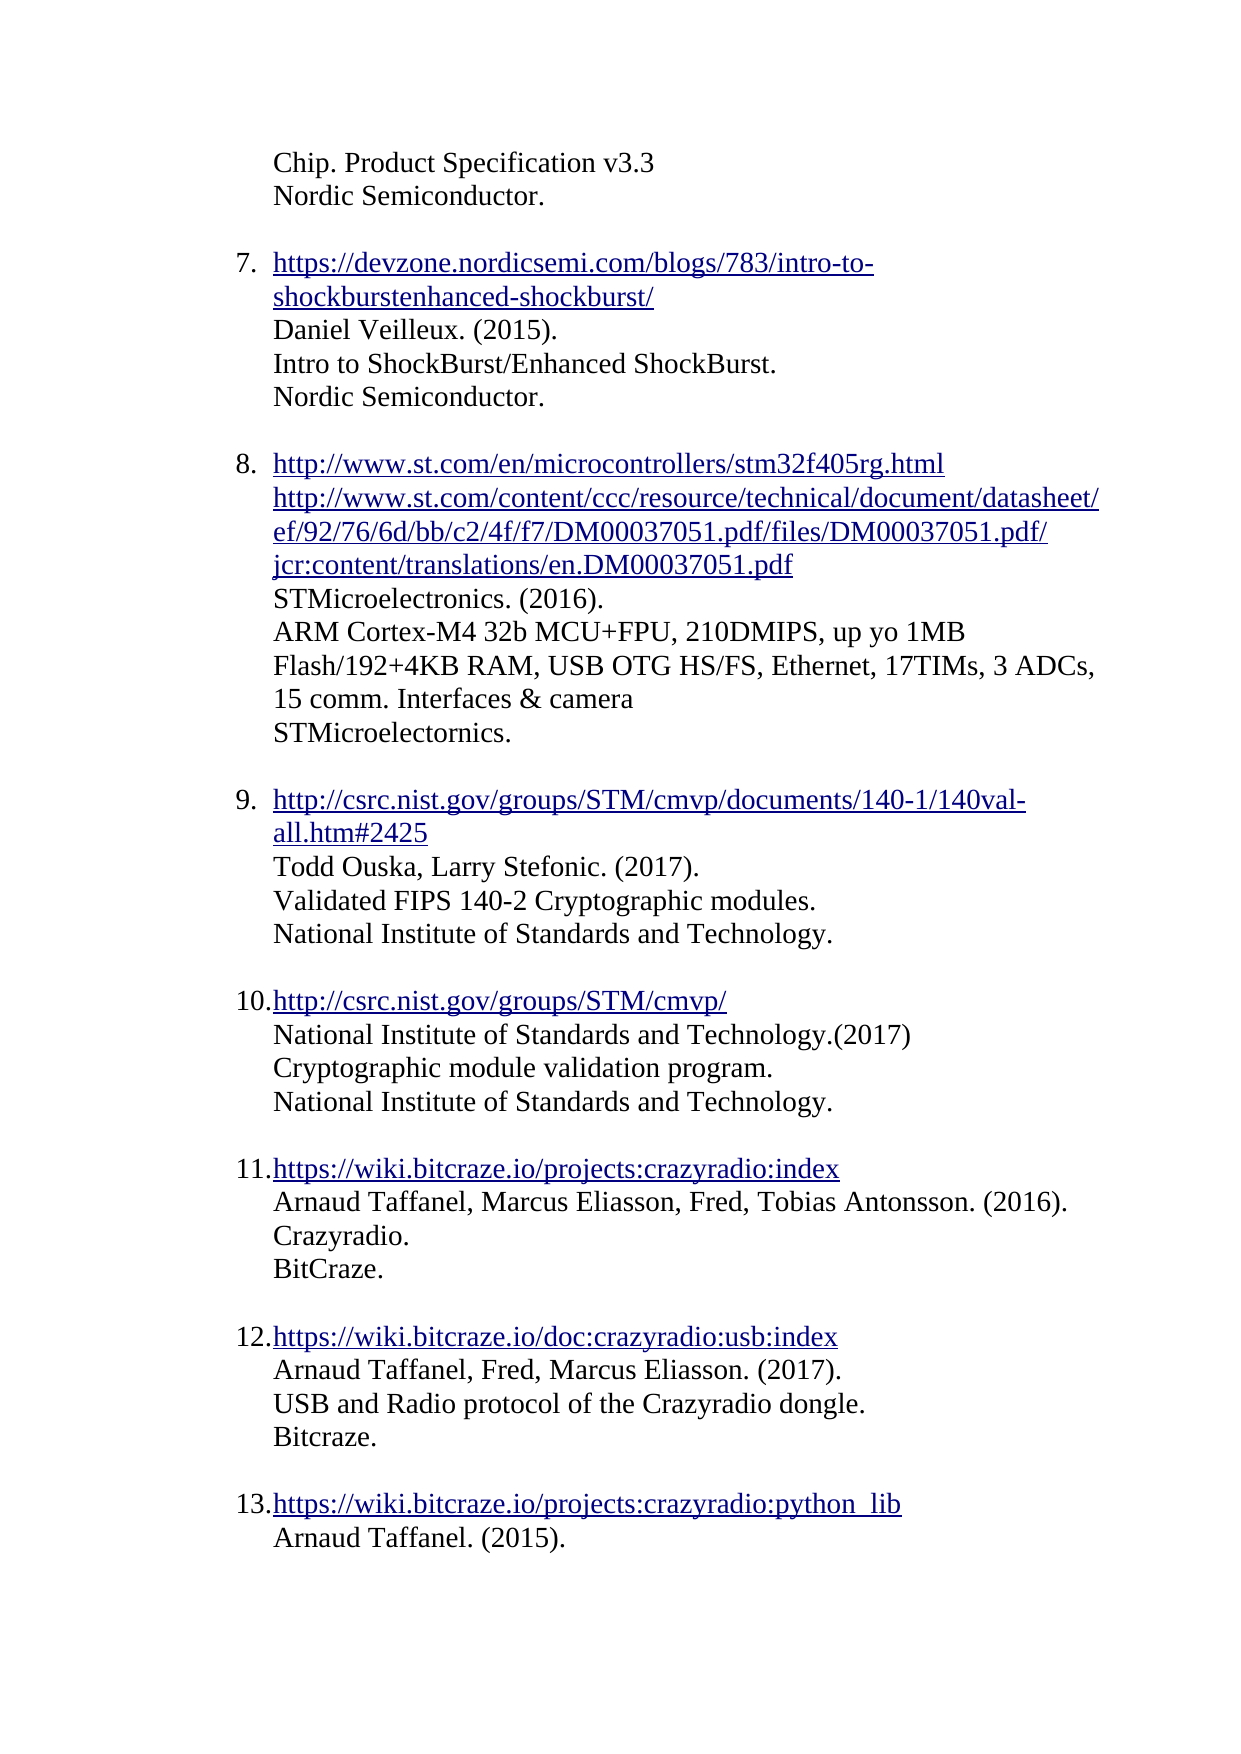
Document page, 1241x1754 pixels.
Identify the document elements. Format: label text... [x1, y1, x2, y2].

list https://wiki.bitcraze.io/doc:crazyradio:usb:index Arnaud Taffanel, Fred, Marcus Eliasson. (2017). USB and Radio protocol of the Crazyradio dongle. Bitcraze. [235, 1319, 1119, 1453]
list https://wiki.bitcraze.io/projects:crazyradio:index Arnaud Taffanel, Marcus Eliasson, Fred, Tobias Antonsson. (2016). Crazyradio. BitCraze. [235, 1151, 1119, 1285]
list Chip. Product Specification v3.3 Nordic Semiconductor. [235, 145, 1119, 212]
list https://devzone.nordicsemi.com/blogs/783/intro-to-shockburstenhanced-shockburst/ Daniel Veilleux. (2015). Intro to ShockBurst/Enhanced ShockBurst. Nordic Semiconductor. [235, 245, 1119, 413]
list http://csrc.nist.gov/groups/STM/cmvp/ National Institute of Standards and Technology.(2017) Cryptographic module validation program. National Institute of Standards and Technology. [235, 983, 1119, 1117]
list https://wiki.bitcraze.io/projects:crazyradio:python_lib Arnaud Taffanel. (2015). [235, 1486, 1119, 1553]
list http://csrc.nist.gov/groups/STM/cmvp/documents/140-1/140val-all.htm#2425 Todd Ouska, Larry Stefonic. (2017). Validated FIPS 140-2 Cryptographic modules. National Institute of Standards and Technology. [235, 782, 1119, 950]
list http://www.st.com/en/microcontrollers/stm32f405rg.html http://www.st.com/content/ccc/resource/technical/document/datasheet/ef/92/76/6d/bb/c2/4f/f7/DM00037051.pdf/files/DM00037051.pdf/jcr:content/translations/en.DM00037051.pdf STMicroelectronics. (2016). ARM Cortex-M4 32b MCU+FPU, 210DMIPS, up yo 1MB Flash/192+4KB RAM, USB OTG HS/FS, Ethernet, 17TIMs, 3 ADCs, 15 comm. Interfaces & camera STMicroelectornics. [235, 447, 1119, 748]
